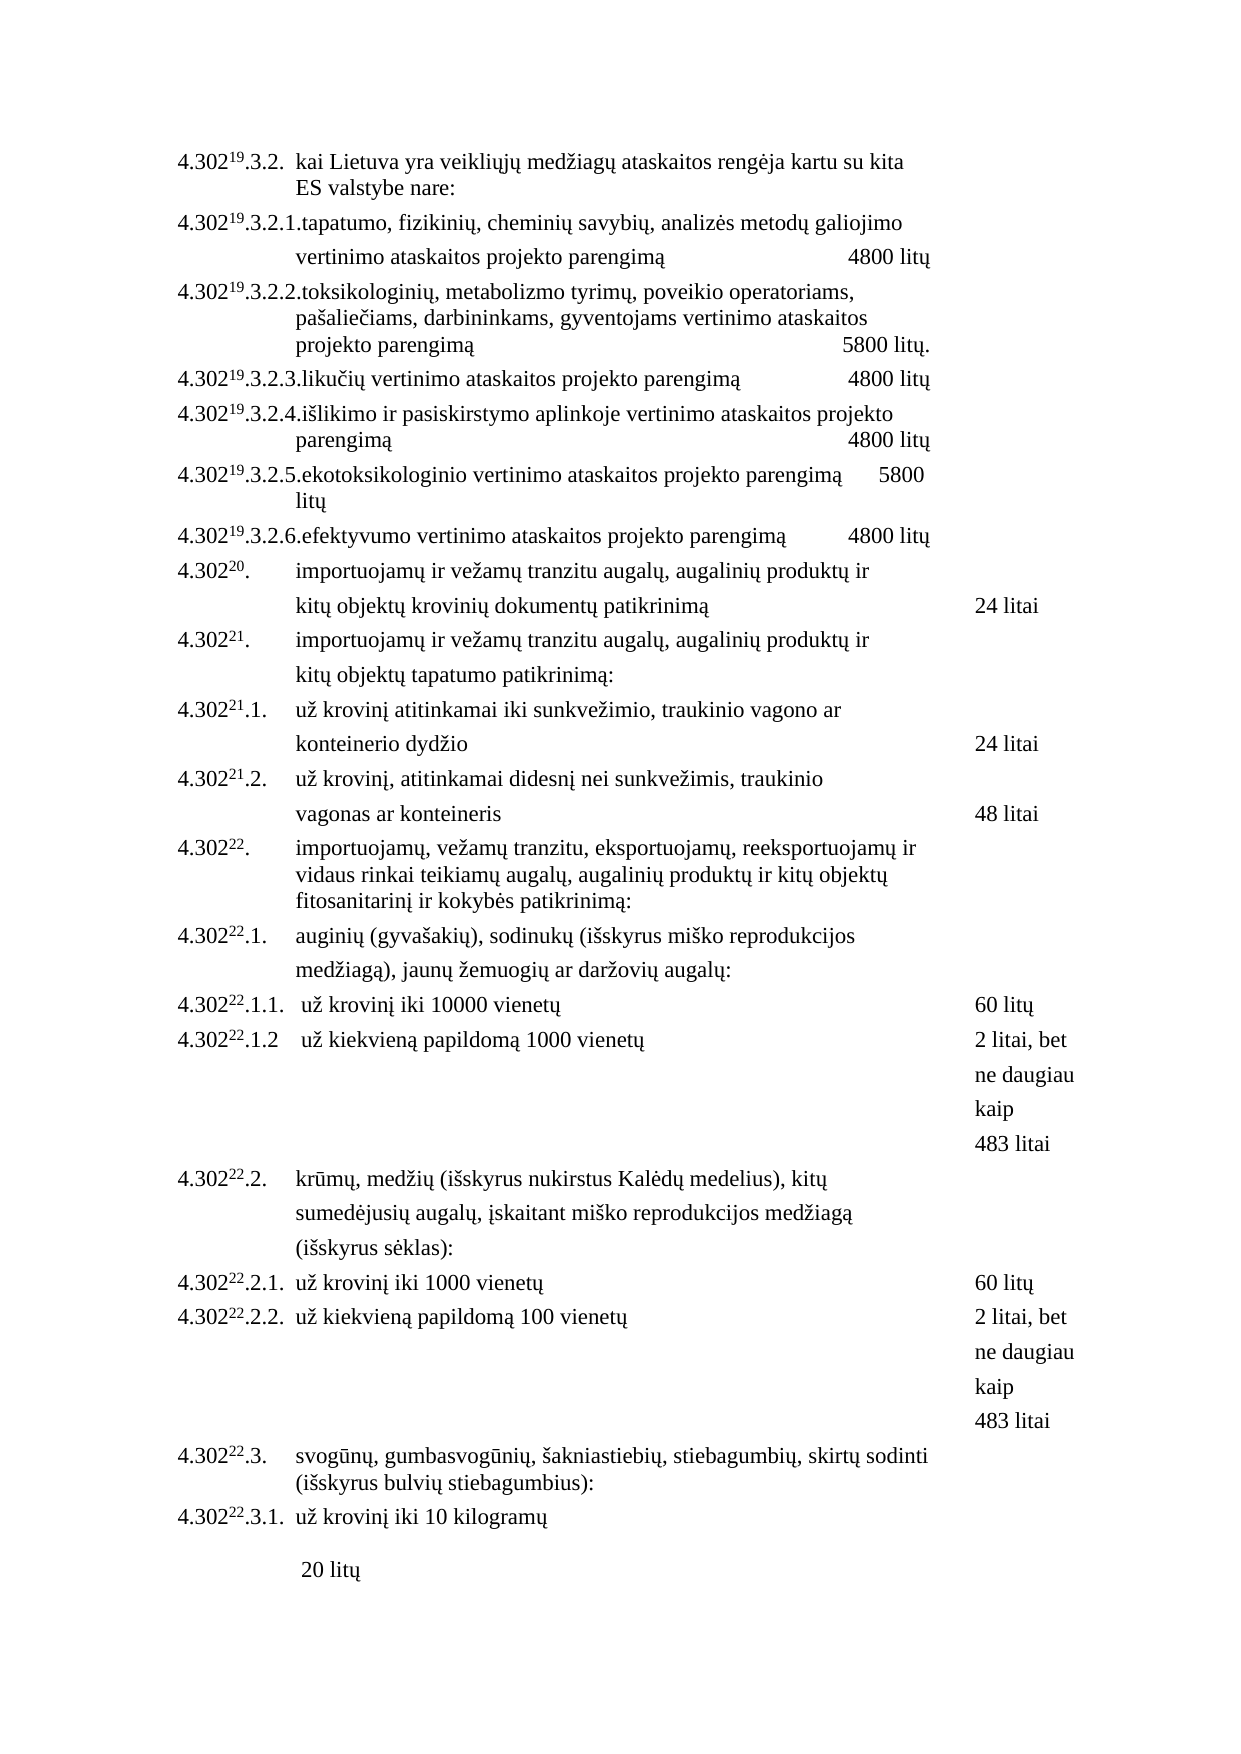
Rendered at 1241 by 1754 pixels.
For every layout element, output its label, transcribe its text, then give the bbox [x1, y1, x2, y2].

text 4.30220. importuojamų ir vežamų tranzitu augalų, augalinių produktų ir [177, 557, 1122, 583]
text kitų objektų krovinių dokumentų patikrinimą 24 litai [177, 592, 1122, 618]
text vagonas ar konteineris 48 litai [177, 800, 1122, 826]
text 4.30222.3.1. už krovinį iki 10 kilogramų 20 litų [177, 1503, 930, 1582]
text ne daugiau [974, 1338, 1122, 1364]
text 4.30222.1. auginių (gyvašakių), sodinukų (išskyrus miško reprodukcijos [177, 922, 1122, 948]
text kaip [974, 1095, 1122, 1122]
text 4.30219.3.2.1.tapatumo, fizikinių, cheminių savybių, analizės metodų galiojimo [177, 209, 930, 235]
text 4.30221.2. už krovinį, atitinkamai didesnį nei sunkvežimis, traukinio [177, 765, 1122, 791]
text 4.30219.3.2.5.ekotoksikologinio vertinimo ataskaitos projekto parengimą 5800 litų [177, 461, 930, 514]
text 4.30222.1.2 už kiekvieną papildomą 1000 vienetų 2 litai, bet [177, 1026, 1122, 1052]
text 4.30222.2.2. už kiekvieną papildomą 100 vienetų 2 litai, bet [177, 1303, 1122, 1330]
text 483 litai [974, 1130, 1122, 1156]
text vertinimo ataskaitos projekto parengimą 4800 litų [177, 243, 930, 270]
text 4.30219.3.2.6.efektyvumo vertinimo ataskaitos projekto parengimą 4800 litų [177, 522, 930, 549]
text 4.30221.1. už krovinį atitinkamai iki sunkvežimio, traukinio vagono ar [177, 696, 1122, 722]
text 4.30222.2.1. už krovinį iki 1000 vienetų 60 litų [177, 1269, 1122, 1295]
text kaip [974, 1373, 1122, 1399]
text 4.30219.3.2.2.toksikologinių, metabolizmo tyrimų, poveikio operatoriams, pašaliečiams, darbininkams, gyventojams vertinimo ataskaitos projekto parengimą 5800 litų. [177, 278, 930, 357]
text 483 litai [974, 1407, 1122, 1434]
text ne daugiau [177, 1061, 1122, 1087]
text kitų objektų tapatumo patikrinimą: [177, 661, 1122, 687]
text 4.30221. importuojamų ir vežamų tranzitu augalų, augalinių produktų ir [177, 626, 1122, 653]
text medžiagą), jaunų žemuogių ar daržovių augalų: [177, 957, 1122, 983]
text konteinerio dydžio 24 litai [177, 730, 1122, 757]
text 4.30222. importuojamų, vežamų tranzitu, eksportuojamų, reeksportuojamų ir vidaus rinkai teikiamų augalų, augalinių produktų ir kitų objektų fitosanitarinį ir kokybės patikrinimą: [177, 834, 930, 913]
text 4.30222.3. svogūnų, gumbasvogūnių, šakniastiebių, stiebagumbių, skirtų sodinti (išskyrus bulvių stiebagumbius): [177, 1442, 930, 1495]
text 4.30222.1.1. už krovinį iki 10000 vienetų 60 litų [177, 991, 1122, 1018]
text (išskyrus sėklas): [177, 1234, 1122, 1260]
text sumedėjusių augalų, įskaitant miško reprodukcijos medžiagą [177, 1199, 1122, 1226]
text 4.30222.2. krūmų, medžių (išskyrus nukirstus Kalėdų medelius), kitų [177, 1165, 1122, 1191]
text 4.30219.3.2.3.likučių vertinimo ataskaitos projekto parengimą 4800 litų [177, 366, 930, 392]
text 4.30219.3.2. kai Lietuva yra veikliųjų medžiagų ataskaitos rengėja kartu su kita ES valstybe nare: [177, 148, 930, 200]
text 4.30219.3.2.4.išlikimo ir pasiskirstymo aplinkoje vertinimo ataskaitos projekto parengimą 4800 litų [177, 400, 930, 453]
